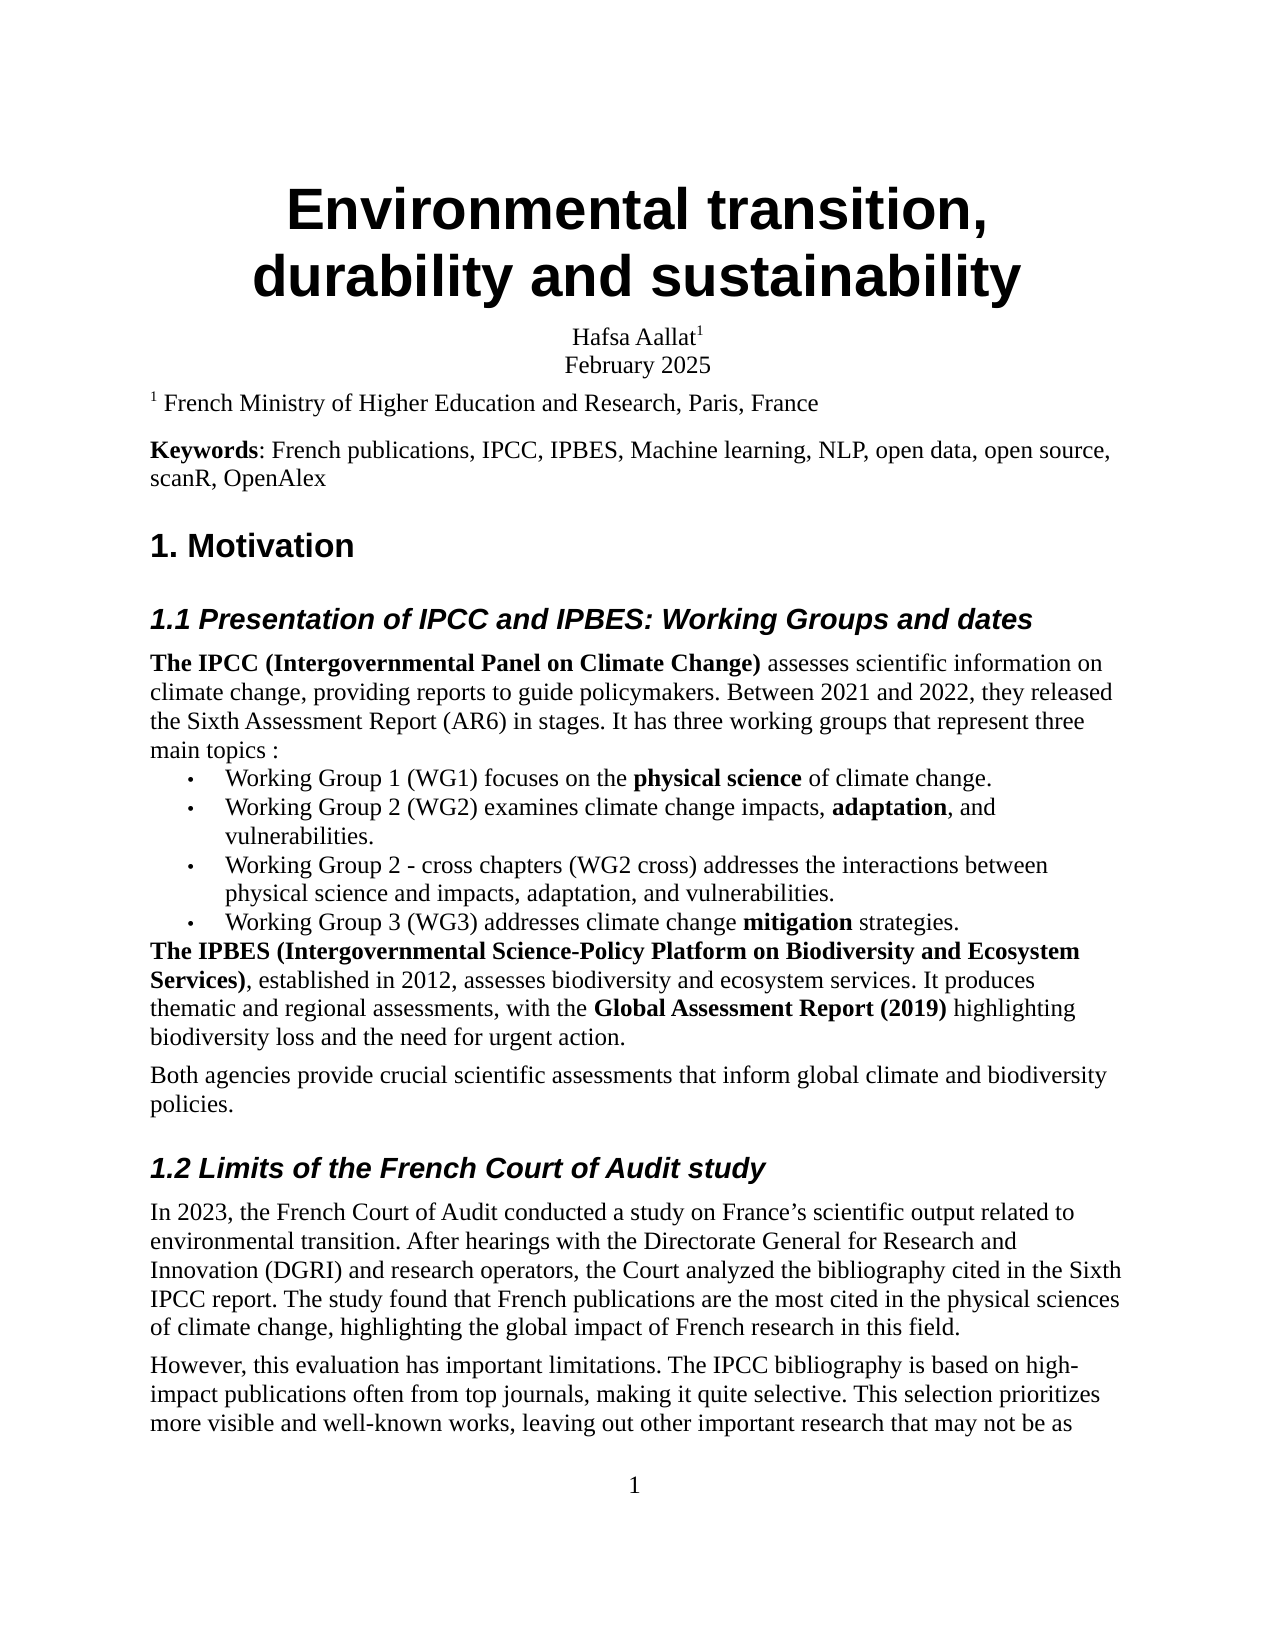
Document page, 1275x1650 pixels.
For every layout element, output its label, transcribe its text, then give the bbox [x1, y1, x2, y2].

subtitle 1.1 Presentation of IPCC and IPBES: Working Groups and dates [150, 602, 1125, 636]
text Both agencies provide crucial scientific assessments that inform global climate and biodiversity policies. [150, 1060, 1125, 1117]
list Working Group 2 - cross chapters (WG2 cross) addresses the interactions between physical science and impacts, adaptation, and vulnerabilities. [187, 850, 1125, 907]
text Hafsa Aallat1 [150, 322, 1125, 350]
text The IPCC (Intergovernmental Panel on Climate Change) assesses scientific information on climate change, providing reports to guide policymakers. Between 2021 and 2022, they released the Sixth Assessment Report (AR6) in stages. It has three working groups that represent three main topics : [150, 648, 1125, 763]
list Working Group 3 (WG3) addresses climate change mitigation strategies. [187, 907, 1125, 936]
list Working Group 2 (WG2) examines climate change impacts, adaptation, and vulnerabilities. [187, 792, 1125, 850]
list Working Group 1 (WG1) focuses on the physical science of climate change. [187, 763, 1125, 792]
subtitle 1.2 Limits of the French Court of Audit study [150, 1151, 1125, 1185]
subtitle 1. Motivation [150, 526, 1125, 565]
text The IPBES (Intergovernmental Science-Policy Platform on Biodiversity and Ecosystem Services), established in 2012, assesses biodiversity and ecosystem services. It produces thematic and regional assessments, with the Global Assessment Report (2019) highlighting biodiversity loss and the need for urgent action. [150, 936, 1125, 1051]
text February 2025 [150, 350, 1125, 379]
text Keywords: French publications, IPCC, IPBES, Machine learning, NLP, open data, open source, scanR, OpenAlex [150, 435, 1125, 492]
text 1 French Ministry of Higher Education and Research, Paris, France [150, 388, 1125, 417]
text In 2023, the French Court of Audit conducted a study on France’s scientific output related to environmental transition. After hearings with the Directorate General for Research and Innovation (DGRI) and research operators, the Court analyzed the bibliography cited in the Sixth IPCC report. The study found that French publications are the most cited in the physical sciences of climate change, highlighting the global impact of French research in this field. [150, 1197, 1125, 1341]
text However, this evaluation has important limitations. The IPCC bibliography is based on high-impact publications often from top journals, making it quite selective. This selection prioritizes more visible and well-known works, leaving out other important research that may not be as [150, 1350, 1125, 1436]
title Environmental transition, durability and sustainability [150, 175, 1125, 309]
